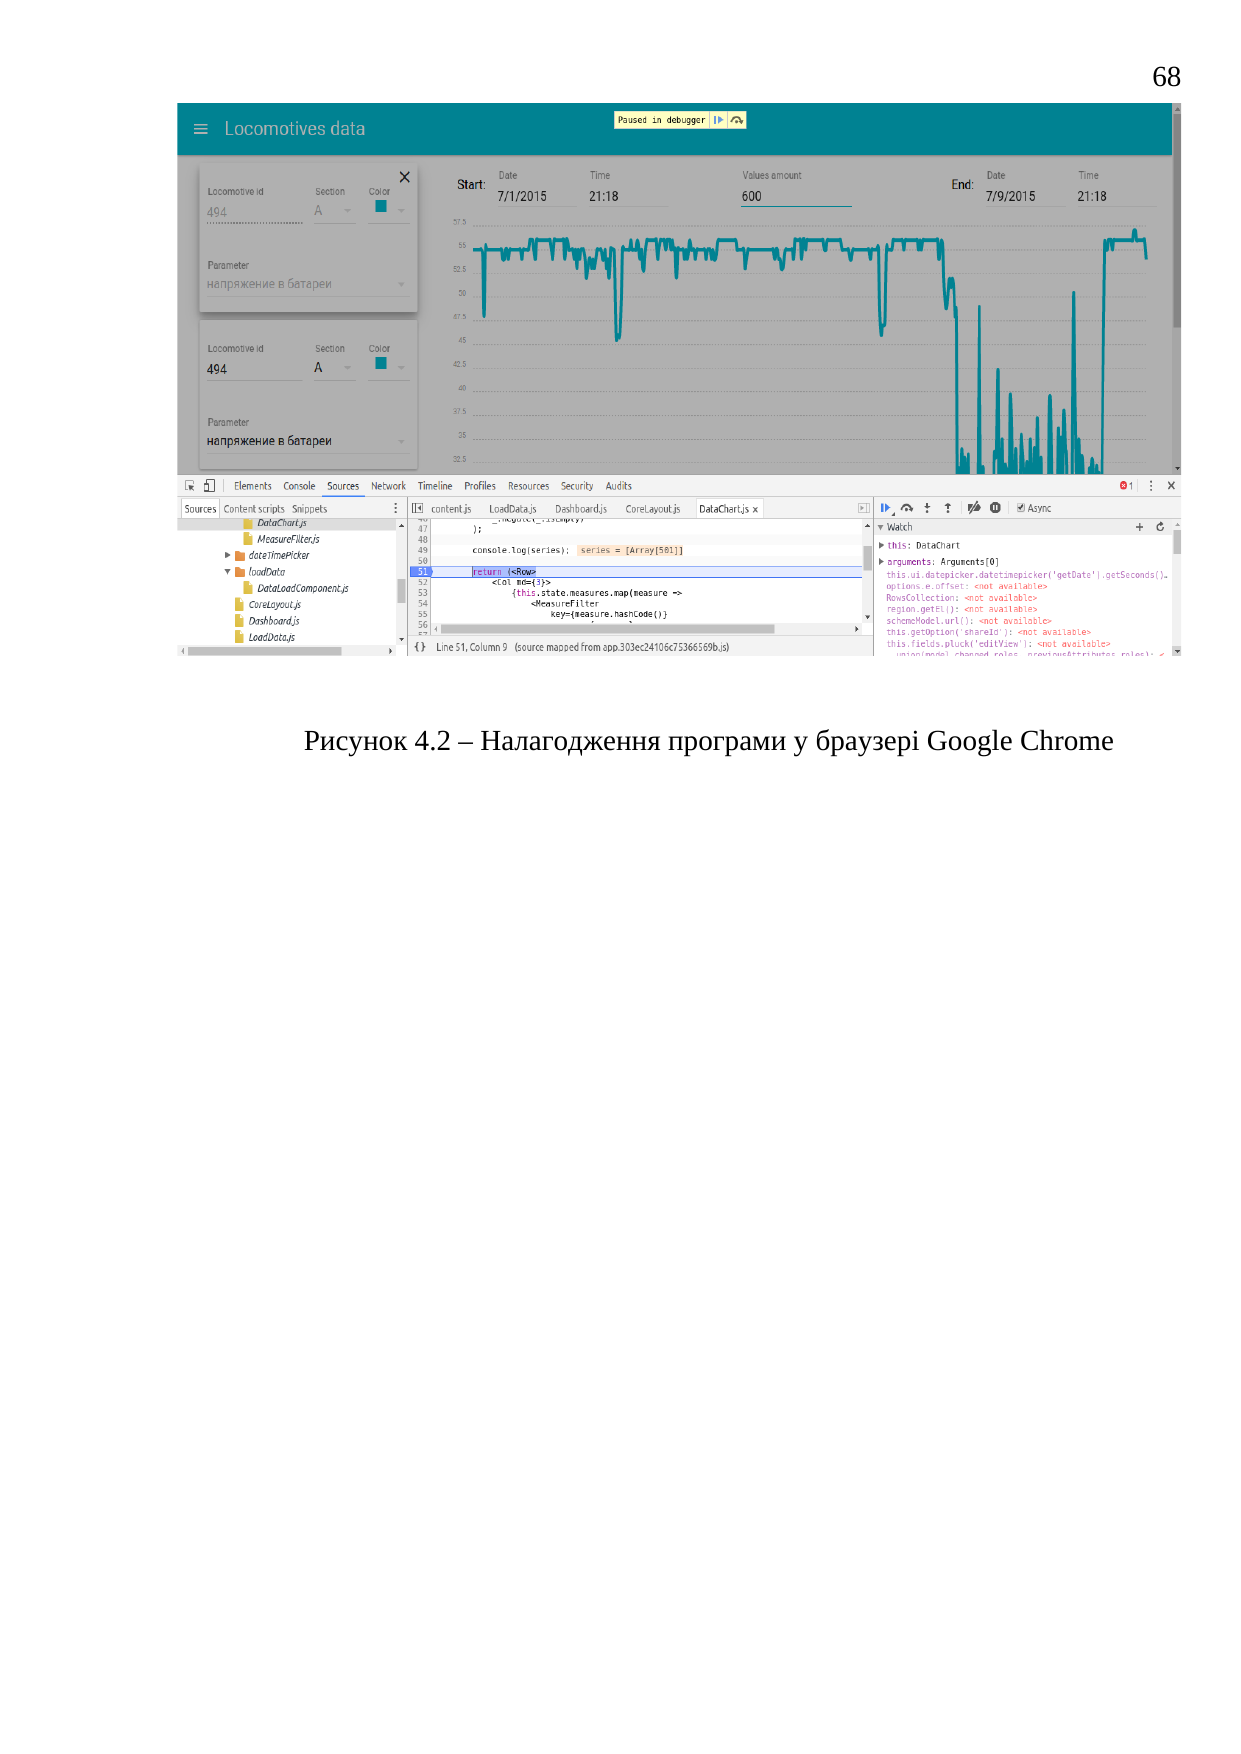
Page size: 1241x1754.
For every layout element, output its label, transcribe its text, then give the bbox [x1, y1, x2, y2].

picture [177, 103, 1182, 656]
text Рисунок 4.2 – Налагодження програми у браузері Google Chrome [177, 723, 1181, 756]
